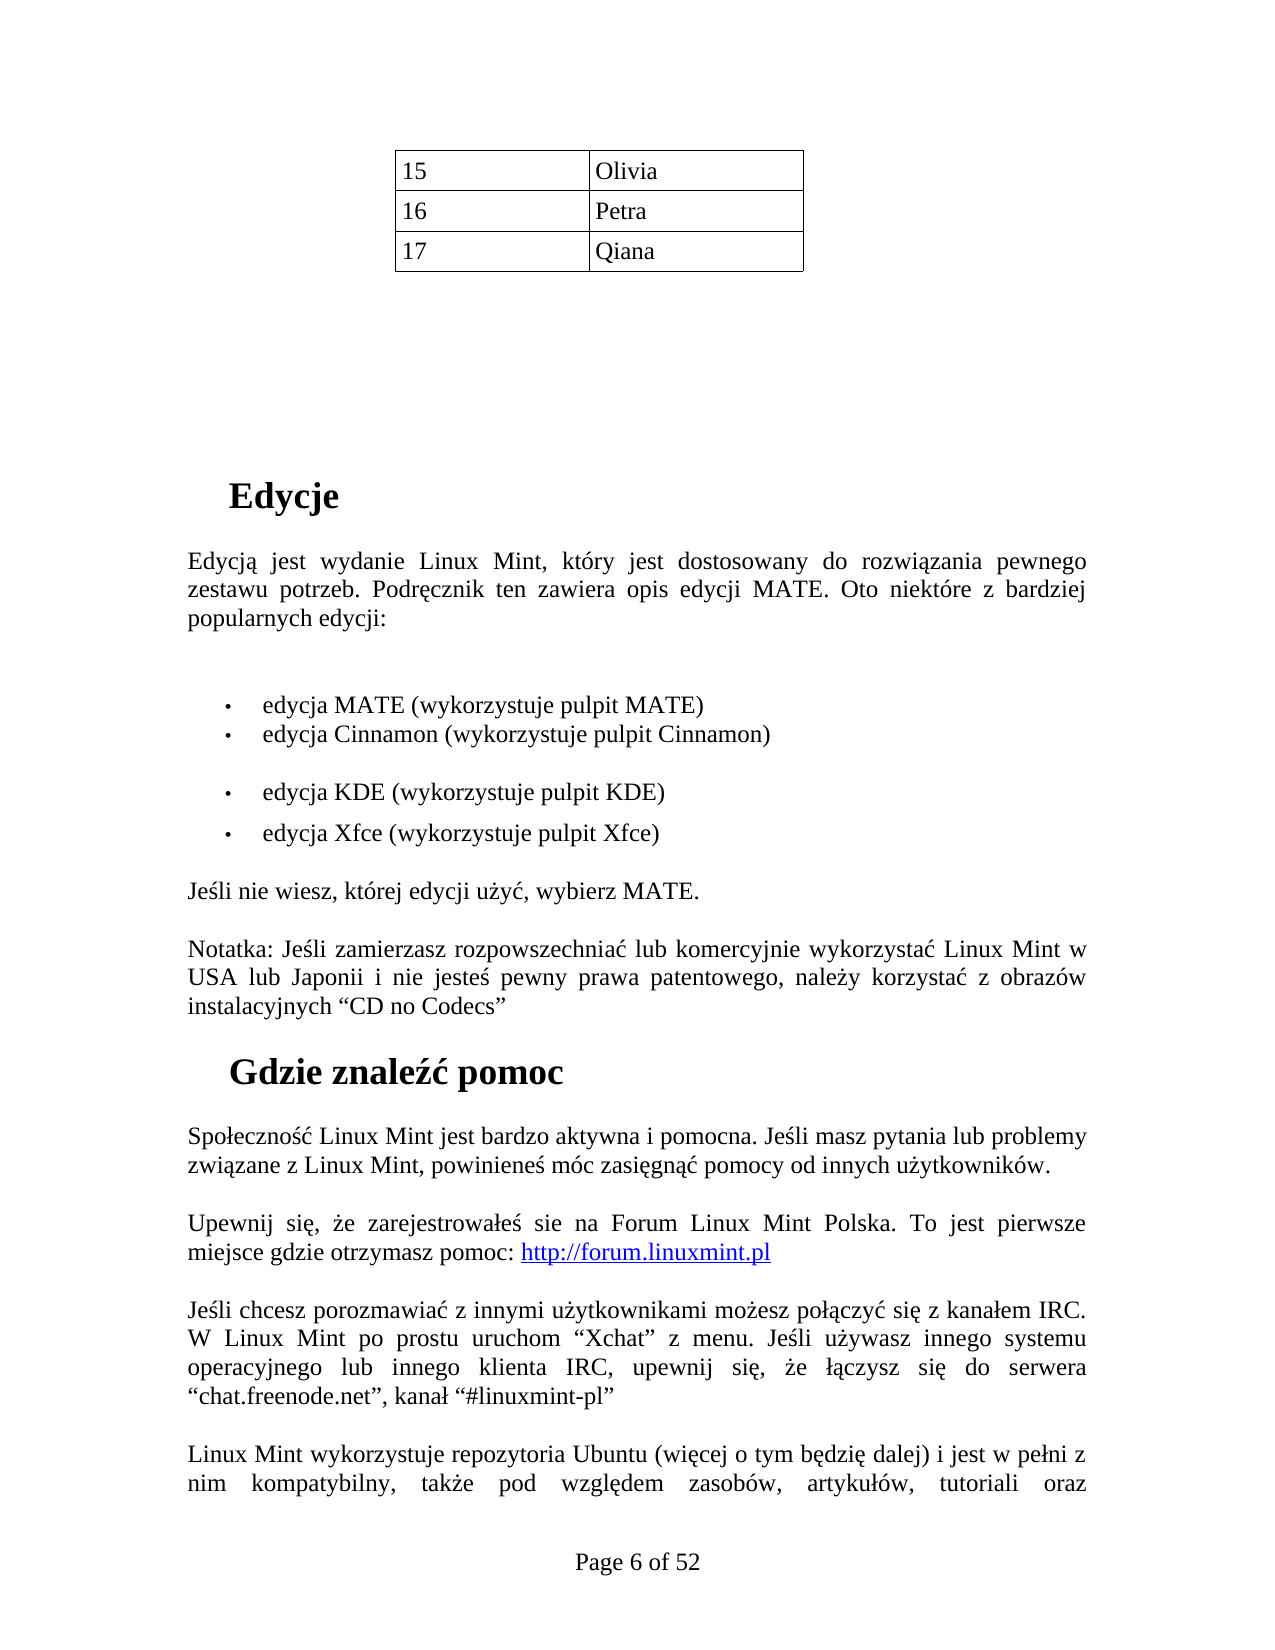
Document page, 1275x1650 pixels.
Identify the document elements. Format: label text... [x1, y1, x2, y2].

text Społeczność Linux Mint jest bardzo aktywna i pomocna. Jeśli masz pytania lub problemy związane z Linux Mint, powinieneś móc zasięgnąć pomocy od innych użytkowników. [187, 1121, 1087, 1179]
text Jeśli chcesz porozmawiać z innymi użytkownikami możesz połączyć się z kanałem IRC. W Linux Mint po prostu uruchom “Xchat” z menu. Jeśli używasz innego systemu operacyjnego lub innego klienta IRC, upewnij się, że łączysz się do serwera “chat.freenode.net”, kanał “#linuxmint-pl” [187, 1295, 1087, 1410]
text Upewnij się, że zarejestrowałeś sie na Forum Linux Mint Polska. To jest pierwsze miejsce gdzie otrzymasz pomoc: http://forum.linuxmint.pl [187, 1208, 1087, 1266]
text Edycją jest wydanie Linux Mint, który jest dostosowany do rozwiązania pewnego zestawu potrzeb. Podręcznik ten zawiera opis edycji MATE. Oto niektóre z bardziej popularnych edycji: [187, 546, 1087, 632]
list edycja Cinnamon (wykorzystuje pulpit Cinnamon) [225, 719, 1087, 747]
list edycja Xfce (wykorzystuje pulpit Xfce) [225, 818, 1087, 847]
text Notatka: Jeśli zamierzasz rozpowszechniać lub komercyjnie wykorzystać Linux Mint w USA lub Japonii i nie jesteś pewny prawa patentowego, należy korzystać z obrazów instalacyjnych “CD no Codecs” [187, 934, 1087, 1020]
table_cell Qiana [590, 232, 803, 271]
list edycja MATE (wykorzystuje pulpit MATE) [225, 690, 1087, 719]
text Jeśli nie wiesz, której edycji użyć, wybierz MATE. [187, 876, 1087, 904]
table_cell 17 [396, 232, 589, 271]
table_cell Petra [590, 191, 803, 231]
subtitle Gdzie znaleźć pomoc [187, 1049, 1087, 1092]
text Linux Mint wykorzystuje repozytoria Ubuntu (więcej o tym będzię dalej) i jest w pełni z nim kompatybilny, także pod względem zasobów, artykułów, tutoriali oraz [187, 1439, 1087, 1496]
subtitle Edycje [187, 473, 1087, 517]
table_cell 16 [396, 191, 589, 231]
table_cell Olivia [590, 151, 803, 190]
table_cell 15 [396, 151, 589, 190]
